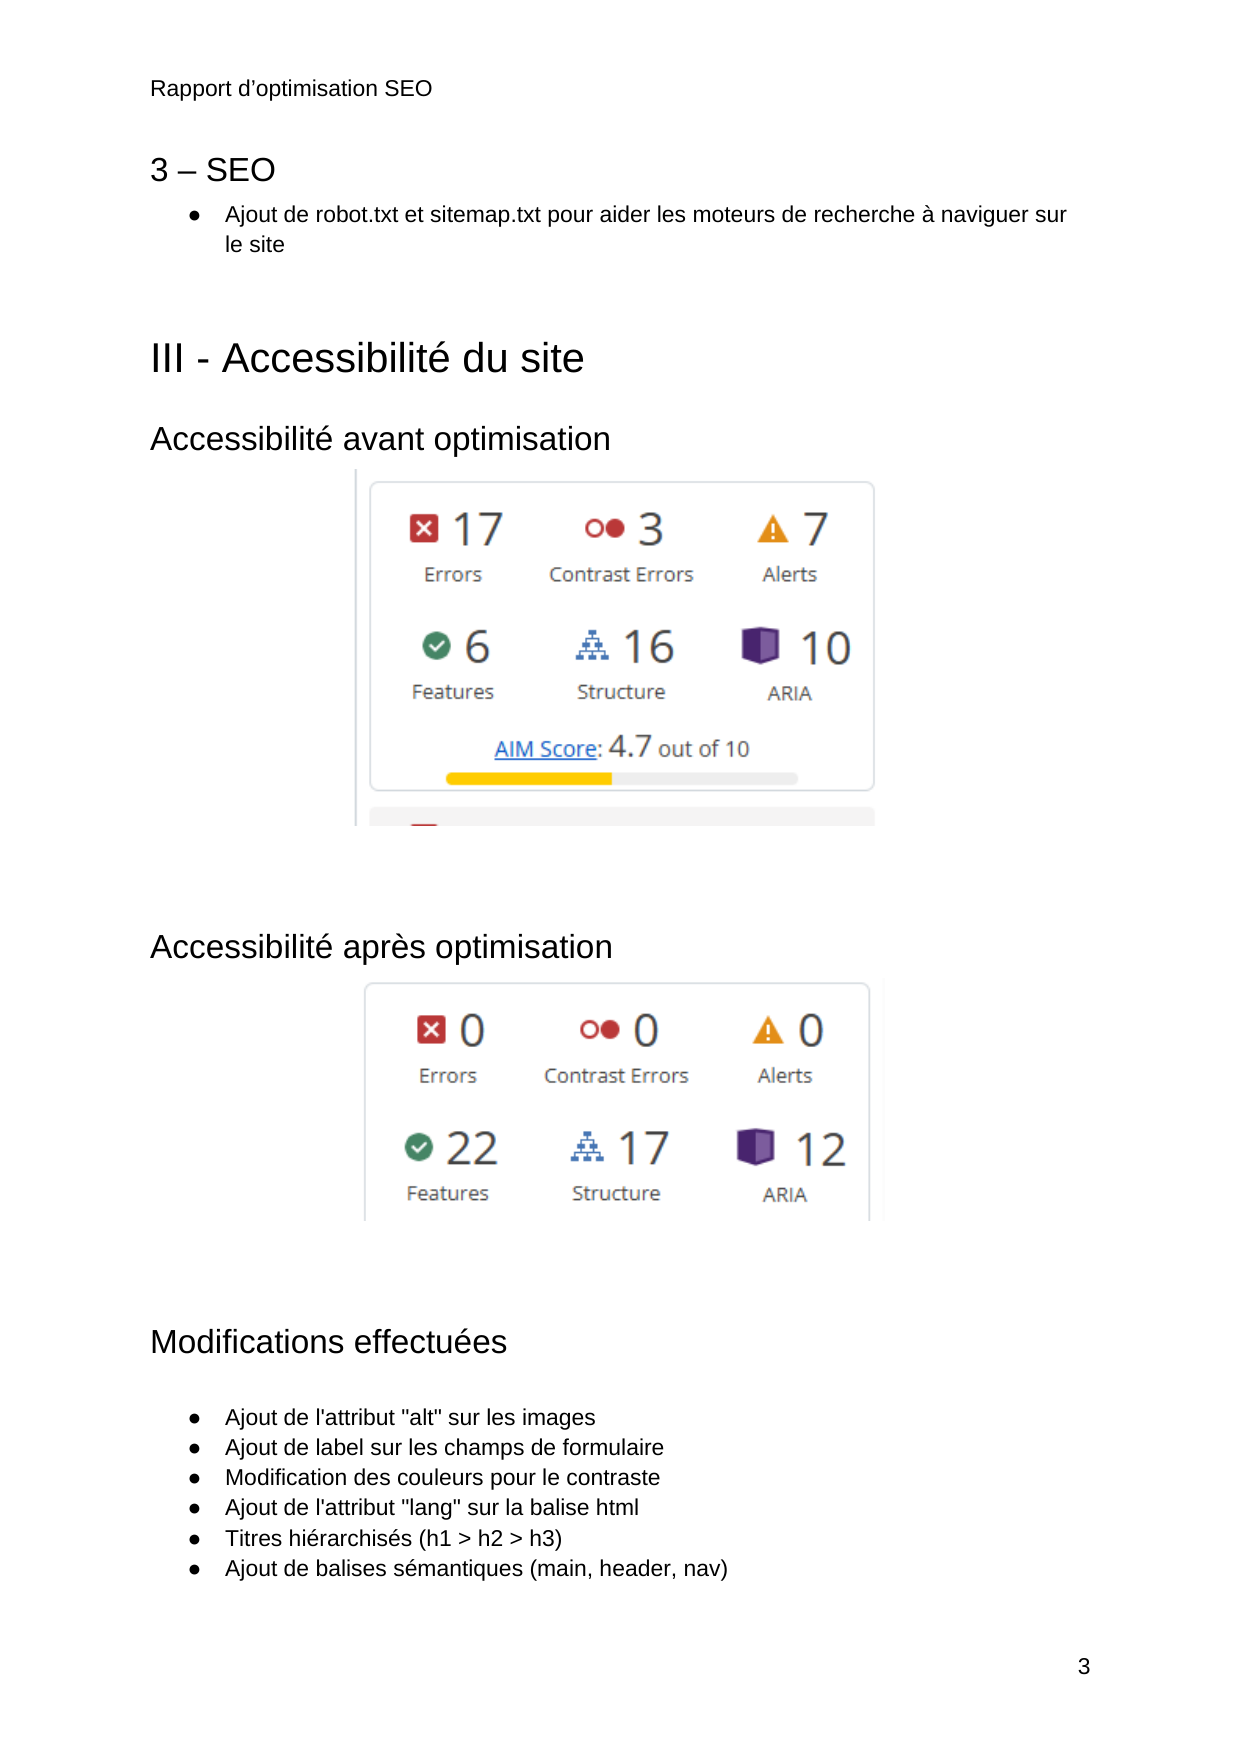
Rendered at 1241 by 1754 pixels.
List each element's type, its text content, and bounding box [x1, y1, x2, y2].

subtitle Accessibilité après optimisation [150, 928, 1090, 966]
list Ajout de label sur les champs de formulaire [187, 1434, 1090, 1460]
list Ajout de balises sémantiques (main, header, nav) [187, 1555, 1090, 1581]
list Ajout de l'attribut "lang" sur la balise html [187, 1494, 1090, 1521]
picture [355, 978, 885, 1221]
subtitle Modifications effectuées [150, 1322, 1090, 1361]
subtitle III - Accessibilité du site [150, 333, 1090, 381]
list Titres hiérarchisés (h1 > h2 > h3) [187, 1524, 1090, 1551]
subtitle 3 – SEO [150, 150, 1090, 188]
list Ajout de robot.txt et sitemap.txt pour aider les moteurs de recherche à naviguer sur le site [187, 201, 1090, 257]
subtitle Accessibilité avant optimisation [150, 419, 1090, 457]
list Modification des couleurs pour le contraste [187, 1464, 1090, 1490]
picture [354, 469, 886, 826]
list Ajout de l'attribut "alt" sur les images [187, 1404, 1090, 1430]
